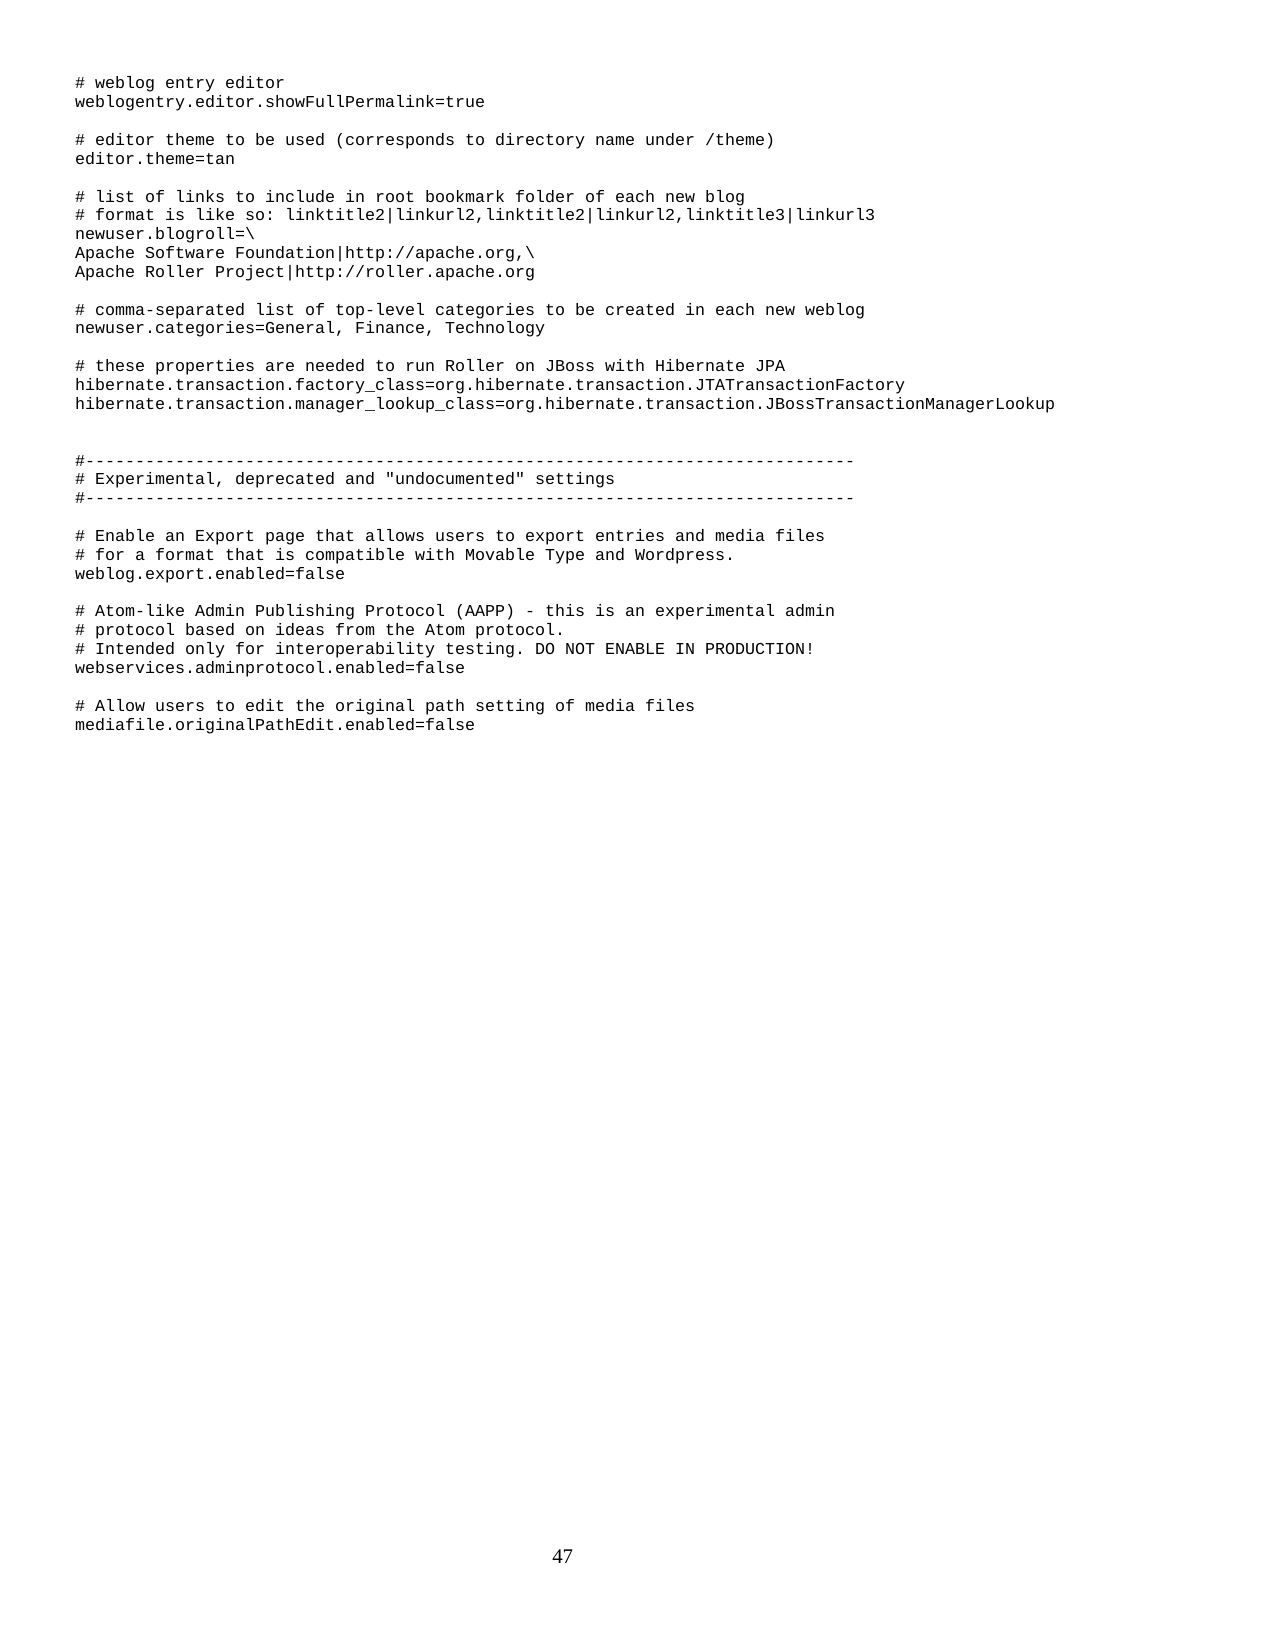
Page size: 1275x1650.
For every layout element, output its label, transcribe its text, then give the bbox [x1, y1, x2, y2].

text newuser.categories=General, Finance, Technology [75, 320, 1200, 339]
text # format is like so: linktitle2|linkurl2,linktitle2|linkurl2,linktitle3|linkurl3 [75, 207, 1200, 226]
text # weblog entry editor [75, 75, 1200, 94]
text #----------------------------------------------------------------------------- [75, 452, 1200, 471]
text # list of links to include in root bookmark folder of each new blog [75, 188, 1200, 207]
text # comma-separated list of top-level categories to be created in each new weblog [75, 301, 1200, 320]
text weblogentry.editor.showFullPermalink=true [75, 94, 1200, 113]
text editor.theme=tan [75, 150, 1200, 169]
text # Intended only for interoperability testing. DO NOT ENABLE IN PRODUCTION! [75, 641, 1200, 659]
text Apache Software Foundation|http://apache.org,\ [75, 245, 1200, 263]
text # these properties are needed to run Roller on JBoss with Hibernate JPA [75, 358, 1200, 377]
text hibernate.transaction.factory_class=org.hibernate.transaction.JTATransactionFactory [75, 377, 1200, 396]
text weblog.export.enabled=false [75, 565, 1200, 584]
text hibernate.transaction.manager_lookup_class=org.hibernate.transaction.JBossTransactionManagerLookup [75, 396, 1200, 414]
text #----------------------------------------------------------------------------- [75, 490, 1200, 509]
text newuser.blogroll=\ [75, 226, 1200, 245]
text # Allow users to edit the original path setting of media files [75, 697, 1200, 716]
text # Experimental, deprecated and "undocumented" settings [75, 471, 1200, 490]
text # Enable an Export page that allows users to export entries and media files [75, 527, 1200, 546]
text # protocol based on ideas from the Atom protocol. [75, 622, 1200, 641]
text webservices.adminprotocol.enabled=false [75, 659, 1200, 678]
text # Atom-like Admin Publishing Protocol (AAPP) - this is an experimental admin [75, 603, 1200, 622]
text Apache Roller Project|http://roller.apache.org [75, 263, 1200, 282]
text # editor theme to be used (corresponds to directory name under /theme) [75, 132, 1200, 150]
text # for a format that is compatible with Movable Type and Wordpress. [75, 546, 1200, 565]
text mediafile.originalPathEdit.enabled=false [75, 716, 1200, 735]
